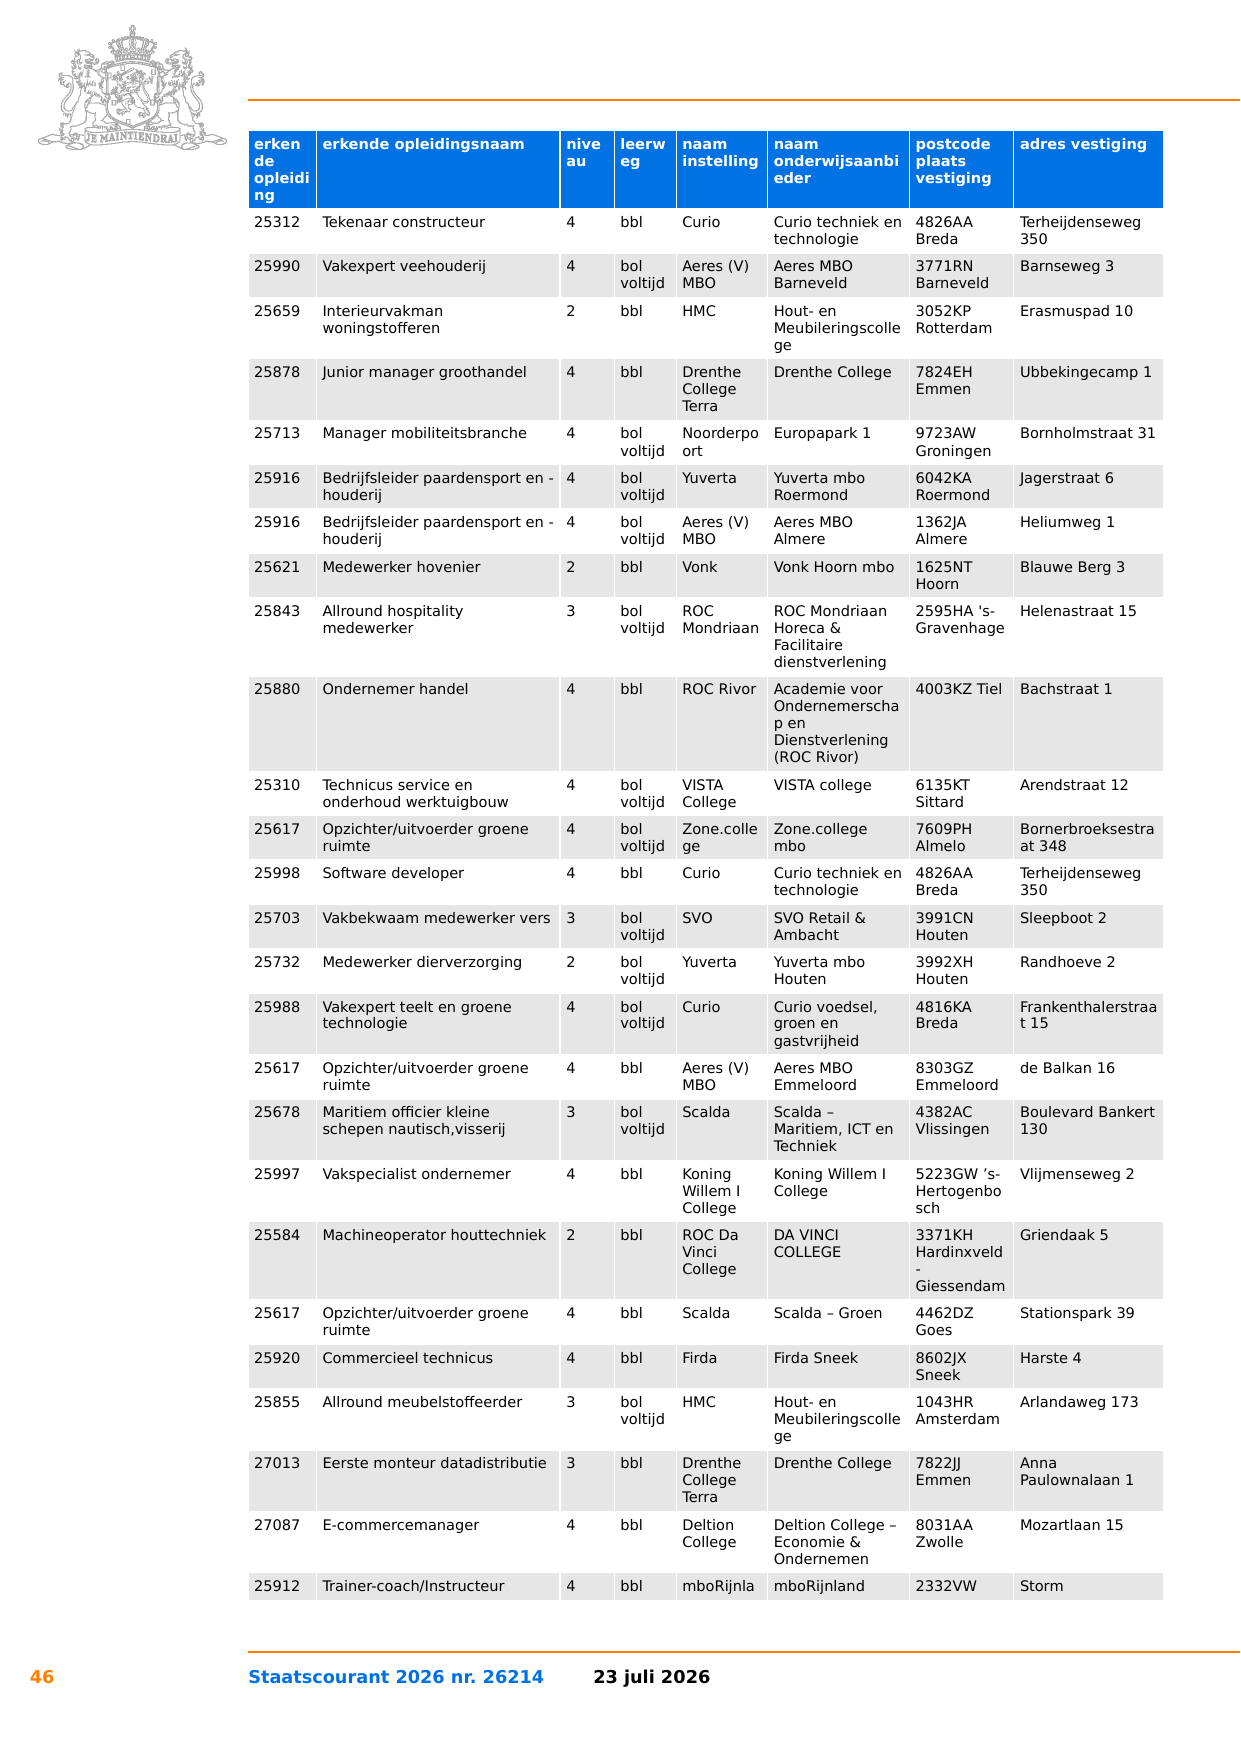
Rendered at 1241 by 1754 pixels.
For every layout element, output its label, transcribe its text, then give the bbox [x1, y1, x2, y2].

table_cell bbl [615, 1161, 676, 1221]
table_cell bol voltijd [615, 994, 676, 1054]
table_cell Machineoperator houttechniek [317, 1222, 559, 1299]
table_cell 25878 [249, 359, 316, 420]
table_cell 4 [561, 1055, 614, 1098]
table_cell Drenthe College [768, 359, 909, 420]
table_cell 6135KT Sittard [910, 772, 1013, 815]
table_cell 4 [561, 1512, 614, 1572]
table_cell bol voltijd [615, 254, 676, 297]
table_cell Europapark 1 [768, 421, 909, 464]
table_cell 25617 [249, 816, 316, 859]
table_cell 25617 [249, 1055, 316, 1098]
table_cell 4003KZ Tiel [910, 677, 1013, 771]
table_cell 25916 [249, 465, 316, 508]
table_cell 25713 [249, 421, 316, 464]
table_cell Academie voor Ondernemerschap en Dienstverlening (ROC Rivor) [768, 677, 909, 771]
table_cell Arlandaweg 173 [1014, 1389, 1163, 1449]
table_cell 4462DZ Goes [910, 1301, 1013, 1344]
table_cell Bedrijfsleider paardensport en -houderij [317, 465, 559, 508]
table_cell Vonk [677, 554, 767, 597]
table_cell Allround hospitality medewerker [317, 598, 559, 676]
table_cell Randhoeve 2 [1014, 949, 1163, 993]
table_cell bbl [615, 1573, 676, 1600]
table_cell 3 [561, 1451, 614, 1511]
table_cell Terheijdenseweg 350 [1014, 861, 1163, 904]
table_cell Aeres (V) MBO [677, 510, 767, 553]
table_cell 4 [561, 465, 614, 508]
table_cell Aeres MBO Almere [768, 510, 909, 553]
table_cell Opzichter/uitvoerder groene ruimte [317, 816, 559, 859]
table_cell Heliumweg 1 [1014, 510, 1163, 553]
table_cell Yuverta [677, 465, 767, 508]
table_cell Commercieel technicus [317, 1345, 559, 1388]
table_cell SVO [677, 905, 767, 948]
table_cell Arendstraat 12 [1014, 772, 1163, 815]
table_cell 2 [561, 1222, 614, 1299]
table_cell Stationspark 39 [1014, 1301, 1163, 1344]
table_header erkende opleiding [249, 131, 316, 208]
table_cell Opzichter/uitvoerder groene ruimte [317, 1055, 559, 1098]
table_cell 5223GW ’s-Hertogenbosch [910, 1161, 1013, 1221]
table_cell mboRijnla [677, 1573, 767, 1600]
table_cell 6042KA Roermond [910, 465, 1013, 508]
table_cell Junior manager groothandel [317, 359, 559, 420]
table_cell Harste 4 [1014, 1345, 1163, 1388]
table_cell de Balkan 16 [1014, 1055, 1163, 1098]
table_header adres vestiging [1014, 131, 1163, 208]
table_cell Curio [677, 209, 767, 253]
table_cell Bornerbroeksestraat 348 [1014, 816, 1163, 859]
table_cell Aeres MBO Emmeloord [768, 1055, 909, 1098]
table_cell 4 [561, 816, 614, 859]
table_cell 4 [561, 994, 614, 1054]
table_cell 25621 [249, 554, 316, 597]
table_cell Allround meubelstoffeerder [317, 1389, 559, 1449]
table_cell Mozartlaan 15 [1014, 1512, 1163, 1572]
table_header postcode plaats vestiging [910, 131, 1013, 208]
table_cell 1043HR Amsterdam [910, 1389, 1013, 1449]
table_cell bbl [615, 1345, 676, 1388]
table_cell 4 [561, 209, 614, 253]
picture [38, 25, 227, 150]
table_cell Deltion College – Economie & Ondernemen [768, 1512, 909, 1572]
table_header leerweg [615, 131, 676, 208]
table_cell bbl [615, 209, 676, 253]
table_cell Aeres MBO Barneveld [768, 254, 909, 297]
table_cell 3371KH Hardinxveld-Giessendam [910, 1222, 1013, 1299]
table_cell bol voltijd [615, 598, 676, 676]
table_header niveau [561, 131, 614, 208]
table_cell 25990 [249, 254, 316, 297]
table_cell bbl [615, 861, 676, 904]
table_cell Blauwe Berg 3 [1014, 554, 1163, 597]
table_cell Curio [677, 861, 767, 904]
table_cell 4 [561, 254, 614, 297]
table_cell 25916 [249, 510, 316, 553]
table_cell 25584 [249, 1222, 316, 1299]
table_cell E-commercemanager [317, 1512, 559, 1572]
table_cell bol voltijd [615, 421, 676, 464]
table_cell 25843 [249, 598, 316, 676]
table_cell Drenthe College Terra [677, 359, 767, 420]
table_cell 4382AC Vlissingen [910, 1100, 1013, 1160]
table_cell 7824EH Emmen [910, 359, 1013, 420]
table_cell 2 [561, 949, 614, 993]
table_cell Vakspecialist ondernemer [317, 1161, 559, 1221]
table_cell Ondernemer handel [317, 677, 559, 771]
table_cell 25880 [249, 677, 316, 771]
table_cell 25988 [249, 994, 316, 1054]
table_header erkende opleidingsnaam [317, 131, 559, 208]
table_cell 3 [561, 1389, 614, 1449]
table_cell Drenthe College Terra [677, 1451, 767, 1511]
table_cell 1362JA Almere [910, 510, 1013, 553]
table_cell Storm [1014, 1573, 1163, 1600]
table_cell bol voltijd [615, 905, 676, 948]
table_cell 25659 [249, 298, 316, 358]
table_cell Manager mobiliteitsbranche [317, 421, 559, 464]
table_cell Drenthe College [768, 1451, 909, 1511]
table_cell 25855 [249, 1389, 316, 1449]
table_cell 25920 [249, 1345, 316, 1388]
table_cell Tekenaar constructeur [317, 209, 559, 253]
table_cell Yuverta [677, 949, 767, 993]
table_cell Maritiem officier kleine schepen nautisch,visserij [317, 1100, 559, 1160]
table_cell Jagerstraat 6 [1014, 465, 1163, 508]
table_cell Medewerker hovenier [317, 554, 559, 597]
table_cell bbl [615, 298, 676, 358]
table_cell Hout- en Meubileringscollege [768, 298, 909, 358]
table_cell 4826AA Breda [910, 209, 1013, 253]
table_cell ROC Mondriaan Horeca & Facilitaire dienstverlening [768, 598, 909, 676]
table_cell ROC Mondriaan [677, 598, 767, 676]
table_cell 4 [561, 861, 614, 904]
table_cell 2595HA 's-Gravenhage [910, 598, 1013, 676]
table_cell 25310 [249, 772, 316, 815]
table_cell 4 [561, 1573, 614, 1600]
table_cell Curio [677, 994, 767, 1054]
table_cell Eerste monteur datadistributie [317, 1451, 559, 1511]
table_cell 25998 [249, 861, 316, 904]
table_cell Noorderpoort [677, 421, 767, 464]
table_cell bbl [615, 554, 676, 597]
table_cell Zone.college [677, 816, 767, 859]
table_cell Frankenthalerstraat 15 [1014, 994, 1163, 1054]
table_cell Vonk Hoorn mbo [768, 554, 909, 597]
table_cell Yuverta mbo Roermond [768, 465, 909, 508]
table_cell 4 [561, 359, 614, 420]
table_cell Koning Willem I College [768, 1161, 909, 1221]
table_cell 2 [561, 554, 614, 597]
table_cell bbl [615, 1222, 676, 1299]
table_cell 25703 [249, 905, 316, 948]
table_cell bbl [615, 677, 676, 771]
table_cell Anna Paulownalaan 1 [1014, 1451, 1163, 1511]
table_cell 4826AA Breda [910, 861, 1013, 904]
table_cell bol voltijd [615, 1389, 676, 1449]
table_cell Technicus service en onderhoud werktuigbouw [317, 772, 559, 815]
table_cell Firda Sneek [768, 1345, 909, 1388]
table_cell Aeres (V) MBO [677, 1055, 767, 1098]
table_cell 27013 [249, 1451, 316, 1511]
table_cell Firda [677, 1345, 767, 1388]
table_cell 4 [561, 510, 614, 553]
table_cell Sleepboot 2 [1014, 905, 1163, 948]
table_cell bol voltijd [615, 465, 676, 508]
table_cell bbl [615, 1301, 676, 1344]
table_cell Trainer-coach/Instructeur [317, 1573, 559, 1600]
table_cell Vakexpert teelt en groene technologie [317, 994, 559, 1054]
table_cell 4 [561, 1301, 614, 1344]
table_cell bol voltijd [615, 949, 676, 993]
table_cell Griendaak 5 [1014, 1222, 1163, 1299]
table_cell Ubbekingecamp 1 [1014, 359, 1163, 420]
table_cell Barnseweg 3 [1014, 254, 1163, 297]
table_cell bbl [615, 1451, 676, 1511]
table_cell SVO Retail & Ambacht [768, 905, 909, 948]
table_cell 25997 [249, 1161, 316, 1221]
table_cell Software developer [317, 861, 559, 904]
table_cell Medewerker dierverzorging [317, 949, 559, 993]
table_cell 27087 [249, 1512, 316, 1572]
table_cell Curio techniek en technologie [768, 209, 909, 253]
table_cell Terheijdenseweg 350 [1014, 209, 1163, 253]
table_cell Bedrijfsleider paardensport en -houderij [317, 510, 559, 553]
table_cell 3052KP Rotterdam [910, 298, 1013, 358]
table_cell Hout- en Meubileringscollege [768, 1389, 909, 1449]
table_cell 3 [561, 905, 614, 948]
table_cell Opzichter/uitvoerder groene ruimte [317, 1301, 559, 1344]
table_cell Curio voedsel, groen en gastvrijheid [768, 994, 909, 1054]
table_header naam instelling [677, 131, 767, 208]
table_cell Bachstraat 1 [1014, 677, 1163, 771]
table_cell ROC Rivor [677, 677, 767, 771]
table_cell Helenastraat 15 [1014, 598, 1163, 676]
table_cell HMC [677, 298, 767, 358]
table_cell Scalda – Groen [768, 1301, 909, 1344]
table_cell Aeres (V) MBO [677, 254, 767, 297]
table_cell 25732 [249, 949, 316, 993]
table_cell 2332VW [910, 1573, 1013, 1600]
table_cell HMC [677, 1389, 767, 1449]
table_cell 9723AW Groningen [910, 421, 1013, 464]
table_cell 4 [561, 677, 614, 771]
table_cell Scalda [677, 1301, 767, 1344]
table_cell 7822JJ Emmen [910, 1451, 1013, 1511]
table_cell 4816KA Breda [910, 994, 1013, 1054]
table_cell 1625NT Hoorn [910, 554, 1013, 597]
table_cell bol voltijd [615, 772, 676, 815]
table_cell Curio techniek en technologie [768, 861, 909, 904]
table_cell 8303GZ Emmeloord [910, 1055, 1013, 1098]
table_cell Scalda [677, 1100, 767, 1160]
table_cell Scalda – Maritiem, ICT en Techniek [768, 1100, 909, 1160]
table_cell Vakexpert veehouderij [317, 254, 559, 297]
table_cell 25678 [249, 1100, 316, 1160]
table_cell bbl [615, 1055, 676, 1098]
table_cell Yuverta mbo Houten [768, 949, 909, 993]
table_cell 4 [561, 421, 614, 464]
table_cell Interieurvakman woningstofferen [317, 298, 559, 358]
table_cell DA VINCI COLLEGE [768, 1222, 909, 1299]
table_cell 25312 [249, 209, 316, 253]
table_cell Deltion College [677, 1512, 767, 1572]
table_cell 3 [561, 598, 614, 676]
table_cell Vakbekwaam medewerker vers [317, 905, 559, 948]
table_cell 3991CN Houten [910, 905, 1013, 948]
table_cell 8031AA Zwolle [910, 1512, 1013, 1572]
table_cell bbl [615, 1512, 676, 1572]
table_cell Vlijmenseweg 2 [1014, 1161, 1163, 1221]
table_cell bbl [615, 359, 676, 420]
table_cell VISTA College [677, 772, 767, 815]
table_cell ROC Da Vinci College [677, 1222, 767, 1299]
table_cell 7609PH Almelo [910, 816, 1013, 859]
table_cell VISTA college [768, 772, 909, 815]
table_cell 2 [561, 298, 614, 358]
table_cell Koning Willem I College [677, 1161, 767, 1221]
table_cell 4 [561, 772, 614, 815]
table_cell Erasmuspad 10 [1014, 298, 1163, 358]
table_cell mboRijnland [768, 1573, 909, 1600]
table_header naam onderwijsaanbieder [768, 131, 909, 208]
table_cell bol voltijd [615, 816, 676, 859]
table_cell 3 [561, 1100, 614, 1160]
table_cell 25912 [249, 1573, 316, 1600]
table_cell 3992XH Houten [910, 949, 1013, 993]
table_cell 25617 [249, 1301, 316, 1344]
table_cell 8602JX Sneek [910, 1345, 1013, 1388]
table_cell bol voltijd [615, 1100, 676, 1160]
table_cell 4 [561, 1345, 614, 1388]
table_cell 4 [561, 1161, 614, 1221]
table_cell 3771RN Barneveld [910, 254, 1013, 297]
table_cell Boulevard Bankert 130 [1014, 1100, 1163, 1160]
table_cell Zone.college mbo [768, 816, 909, 859]
table_cell Bornholmstraat 31 [1014, 421, 1163, 464]
table_cell bol voltijd [615, 510, 676, 553]
